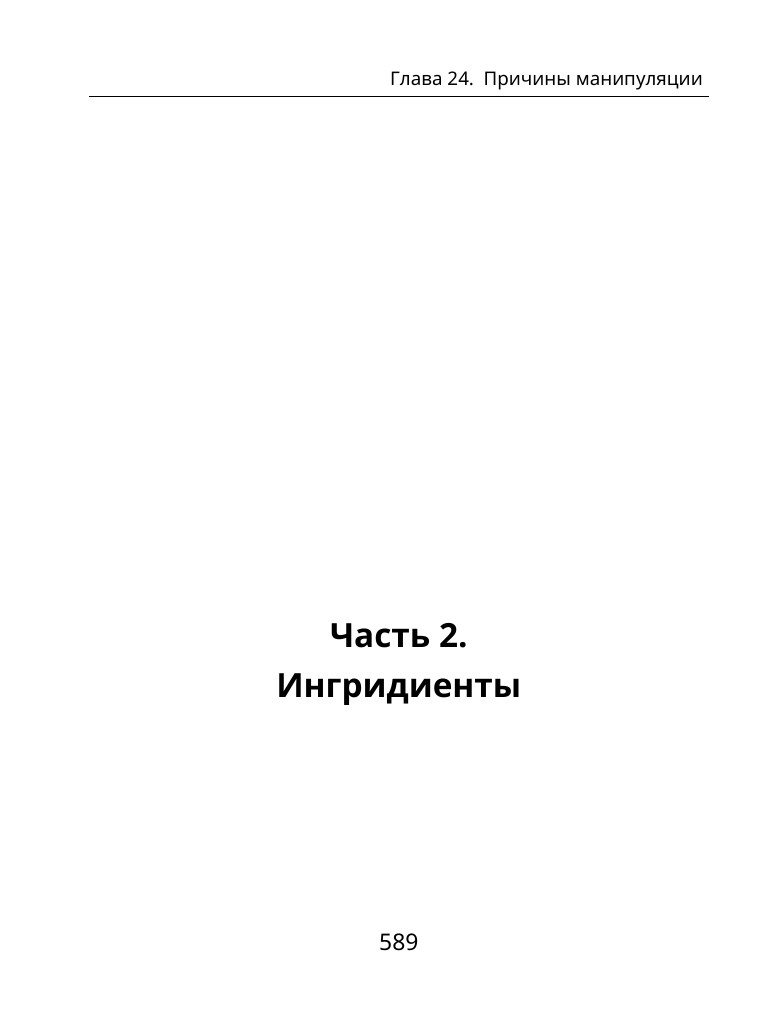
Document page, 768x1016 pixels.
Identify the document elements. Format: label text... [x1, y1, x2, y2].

text Часть 2. Ингридиенты [88, 608, 709, 708]
